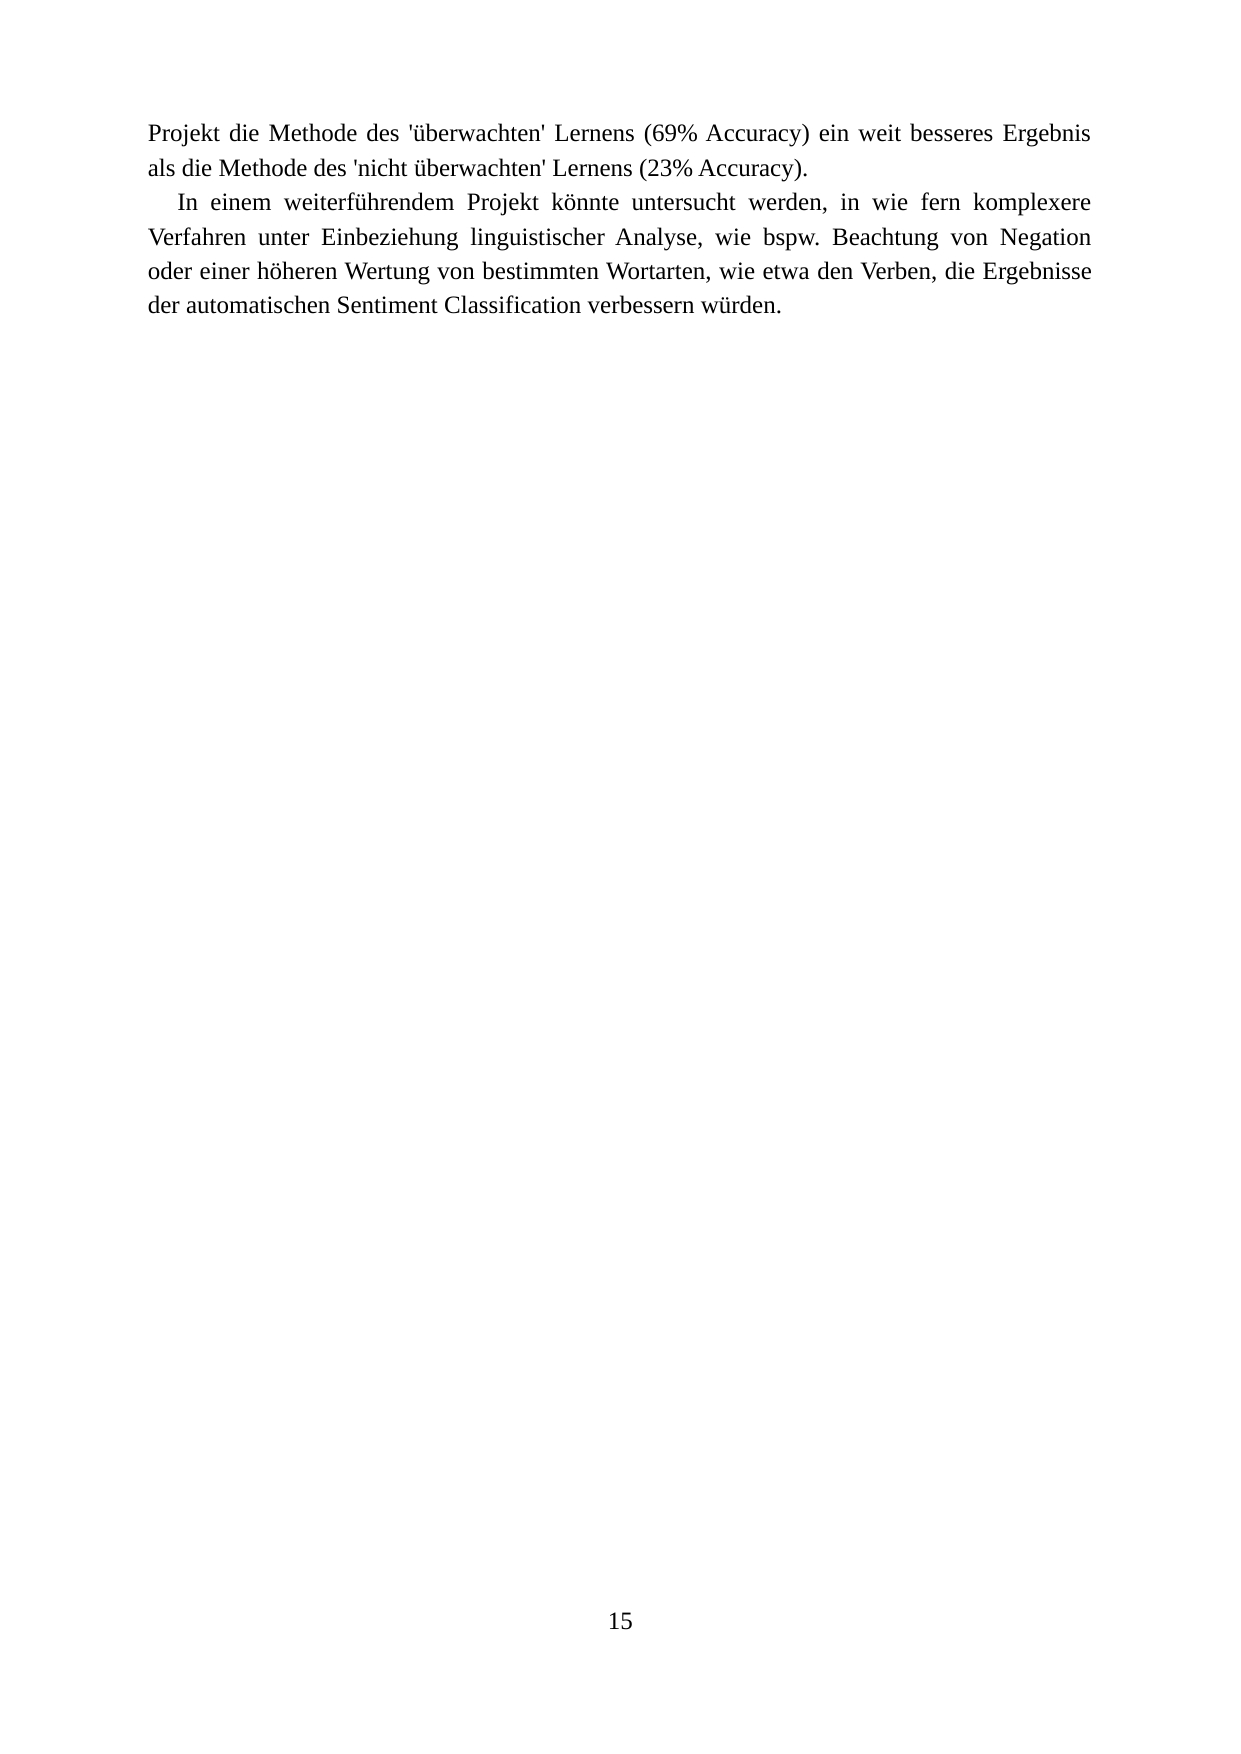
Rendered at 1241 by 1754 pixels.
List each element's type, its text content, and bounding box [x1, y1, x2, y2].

text In einem weiterführendem Projekt könnte untersucht werden, in wie fern komplexere Verfahren unter Einbeziehung linguistischer Analyse, wie bspw. Beachtung von Negation oder einer höheren Wertung von bestimmten Wortarten, wie etwa den Verben, die Ergebnisse der automatischen Sentiment Classification verbessern würden. [148, 187, 1093, 319]
text Projekt die Methode des 'überwachten' Lernens (69% Accuracy) ein weit besseres Ergebnis als die Methode des 'nicht überwachten' Lernens (23% Accuracy). [148, 118, 1093, 181]
